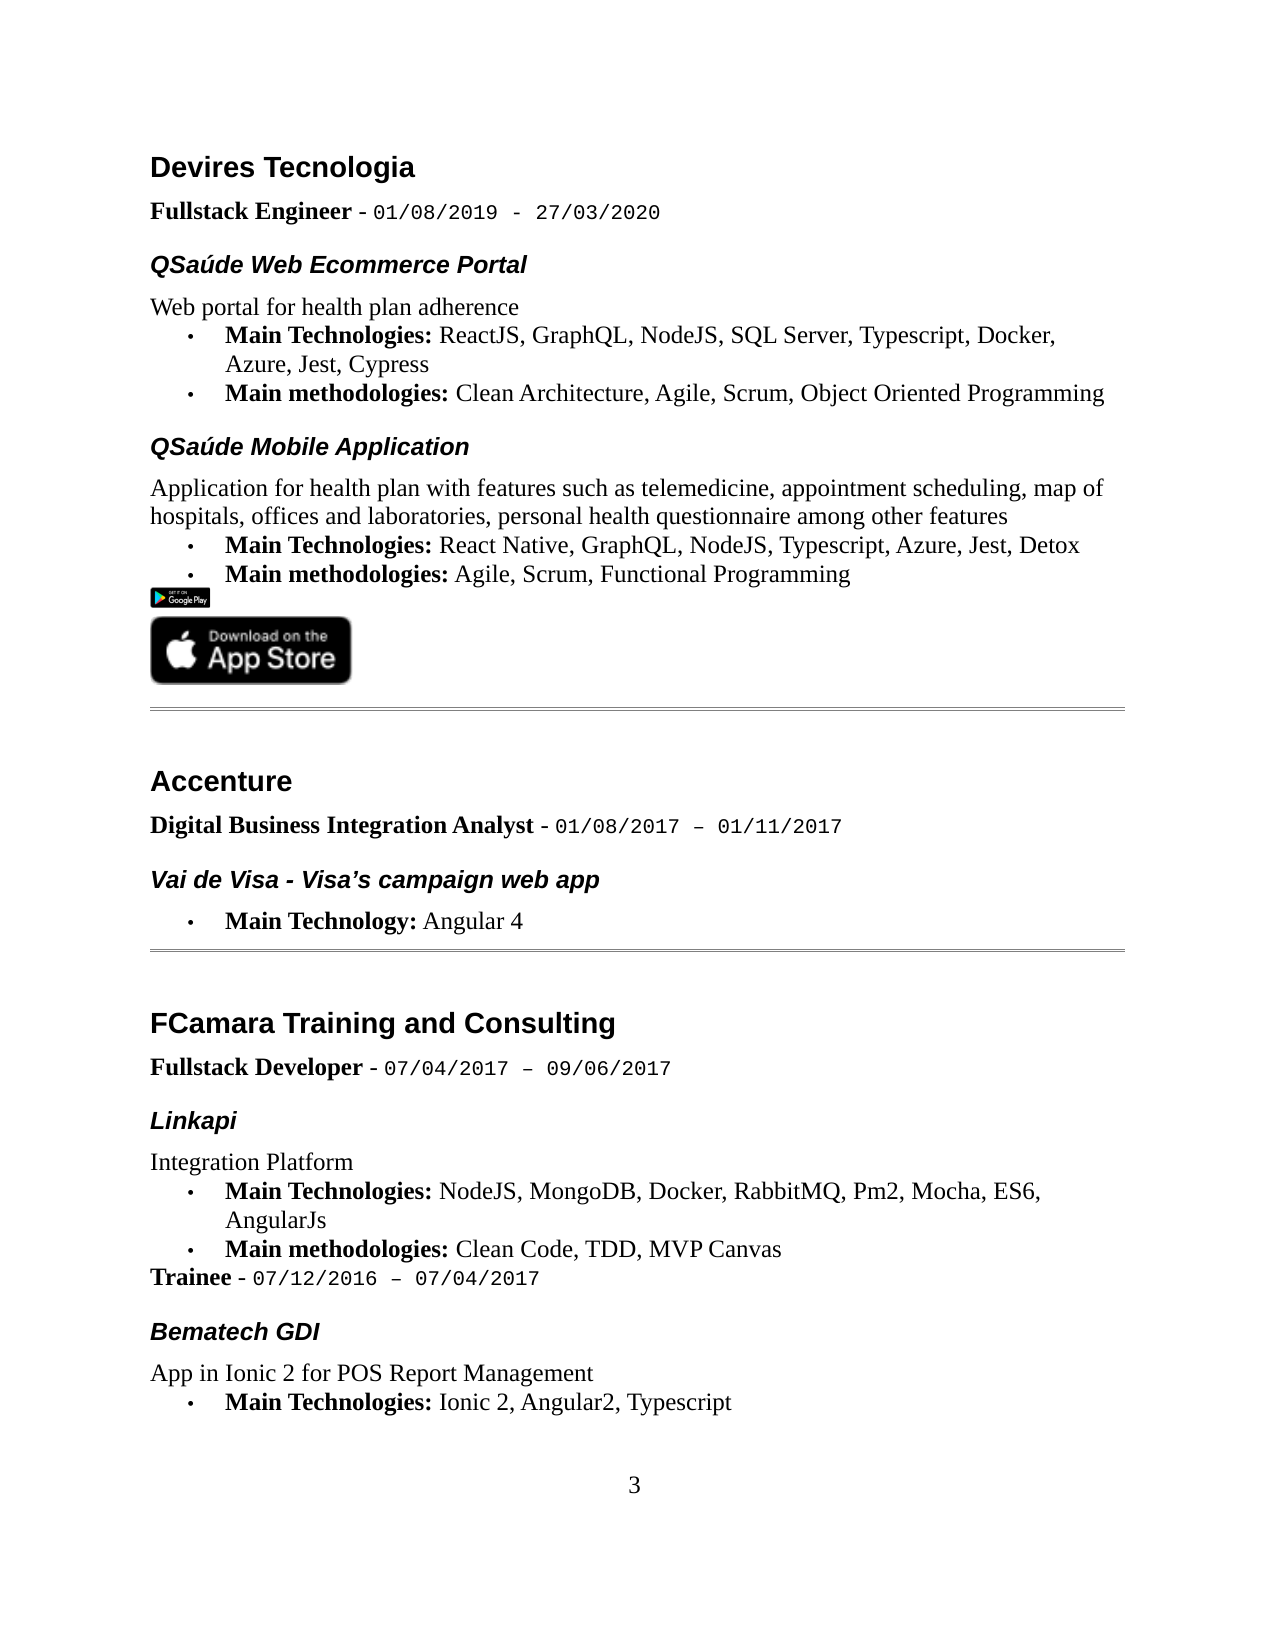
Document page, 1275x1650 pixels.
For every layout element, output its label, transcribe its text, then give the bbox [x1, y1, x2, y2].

list Main Technologies: Ionic 2, Angular2, Typescript [187, 1387, 1125, 1416]
subtitle Accenture [150, 764, 1125, 798]
list Main Technologies: ReactJS, GraphQL, NodeJS, SQL Server, Typescript, Docker, Azure, Jest, Cypress [187, 320, 1125, 378]
list Main Technologies: React Native, GraphQL, NodeJS, Typescript, Azure, Jest, Detox [187, 530, 1125, 559]
text Fullstack Engineer - 01/08/2019 - 27/03/2020 [150, 196, 1125, 226]
subtitle Bematech GDI [150, 1317, 1125, 1346]
picture [150, 616, 353, 685]
text Trainee - 07/12/2016 – 07/04/2017 [150, 1262, 1125, 1292]
list Main methodologies: Agile, Scrum, Functional Programming [187, 559, 1125, 588]
picture [150, 587, 211, 608]
text Web portal for health plan adherence [150, 292, 1125, 320]
subtitle Linkapi [150, 1106, 1125, 1135]
subtitle QSaúde Mobile Application [150, 432, 1125, 460]
subtitle FCamara Training and Consulting [150, 1006, 1125, 1039]
text Integration Platform [150, 1147, 1125, 1176]
text Application for health plan with features such as telemedicine, appointment scheduling, map of hospitals, offices and laboratories, personal health questionnaire among other features [150, 473, 1125, 530]
list Main methodologies: Clean Code, TDD, MVP Canvas [187, 1234, 1125, 1262]
subtitle QSaúde Web Ecommerce Portal [150, 251, 1125, 279]
text App in Ionic 2 for POS Report Management [150, 1358, 1125, 1387]
text Fullstack Developer - 07/04/2017 – 09/06/2017 [150, 1052, 1125, 1081]
list Main Technologies: NodeJS, MongoDB, Docker, RabbitMQ, Pm2, Mocha, ES6, AngularJs [187, 1176, 1125, 1234]
subtitle Devires Tecnologia [150, 150, 1125, 183]
subtitle Vai de Visa - Visa’s campaign web app [150, 865, 1125, 893]
list Main methodologies: Clean Architecture, Agile, Scrum, Object Oriented Programming [187, 378, 1125, 407]
text Digital Business Integration Analyst - 01/08/2017 – 01/11/2017 [150, 810, 1125, 840]
list Main Technology: Angular 4 [187, 906, 1125, 935]
